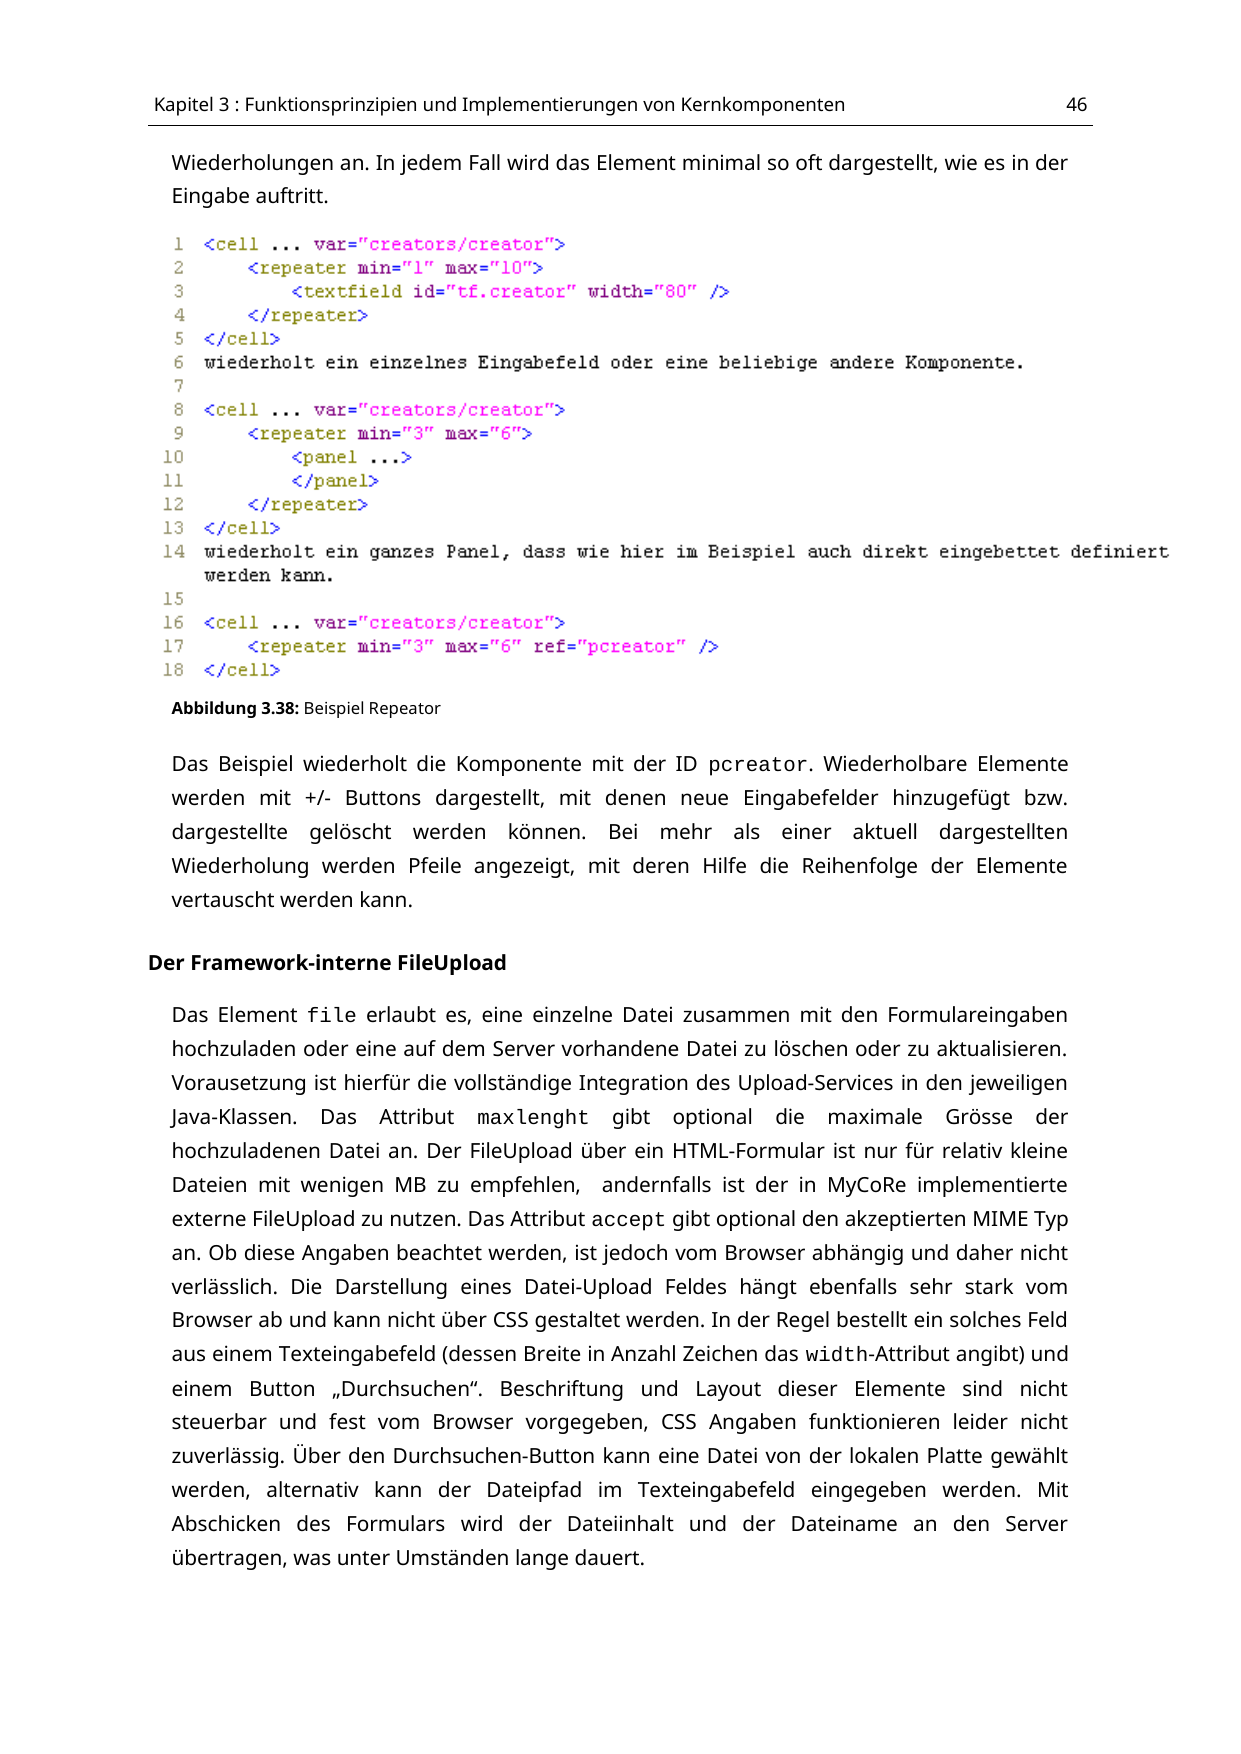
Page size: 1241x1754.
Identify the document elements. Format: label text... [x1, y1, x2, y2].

text Das Element file erlaubt es, eine einzelne Datei zusammen mit den Formulareingaben hochzuladen oder eine auf dem Server vorhandene Datei zu löschen oder zu aktualisieren. Vorausetzung ist hierfür die vollständige Integration des Upload-Services in den jeweiligen Java-Klassen. Das Attribut maxlenght gibt optional die maximale Grösse der hochzuladenen Datei an. Der FileUpload über ein HTML-Formular ist nur für relativ kleine Dateien mit wenigen MB zu empfehlen, andernfalls ist der in MyCoRe implementierte externe FileUpload zu nutzen. Das Attribut accept gibt optional den akzeptierten MIME Typ an. Ob diese Angaben beachtet werden, ist jedoch vom Browser abhängig und daher nicht verlässlich. Die Darstellung eines Datei-Upload Feldes hängt ebenfalls sehr stark vom Browser ab und kann nicht über CSS gestaltet werden. In der Regel bestellt ein solches Feld aus einem Texteingabefeld (dessen Breite in Anzahl Zeichen das width-Attribut angibt) und einem Button „Durchsuchen“. Beschriftung und Layout dieser Elemente sind nicht steuerbar und fest vom Browser vorgegeben, CSS Angaben funktionieren leider nicht zuverlässig. Über den Durchsuchen-Button kann eine Datei von der lokalen Platte gewählt werden, alternativ kann der Dateipfad im Texteingabefeld eingegeben werden. Mit Abschicken des Formulars wird der Dateiinhalt und der Dateiname an den Server übertragen, was unter Umständen lange dauert. [171, 1000, 1069, 1571]
text [171, 222, 1069, 233]
text Abbildung 3.39: Beispiel Repeator [171, 681, 1166, 720]
text Wiederholungen an. In jedem Fall wird das Element minimal so oft dargestellt, wie es in der Eingabe auftritt. [171, 148, 1069, 210]
text Das Beispiel wiederholt die Komponente mit der ID pcreator. Wiederholbare Elemente werden mit +/- Buttons dargestellt, mit denen neue Eingabefelder hinzugefügt bzw. dargestellte gelöscht werden können. Bei mehr als einer aktuell dargestellten Wiederholung werden Pfeile angezeigt, mit deren Hilfe die Reihenfolge der Elemente vertauscht werden kann. [148, 681, 1069, 913]
subtitle Der Framework-interne FileUpload [148, 948, 1092, 976]
